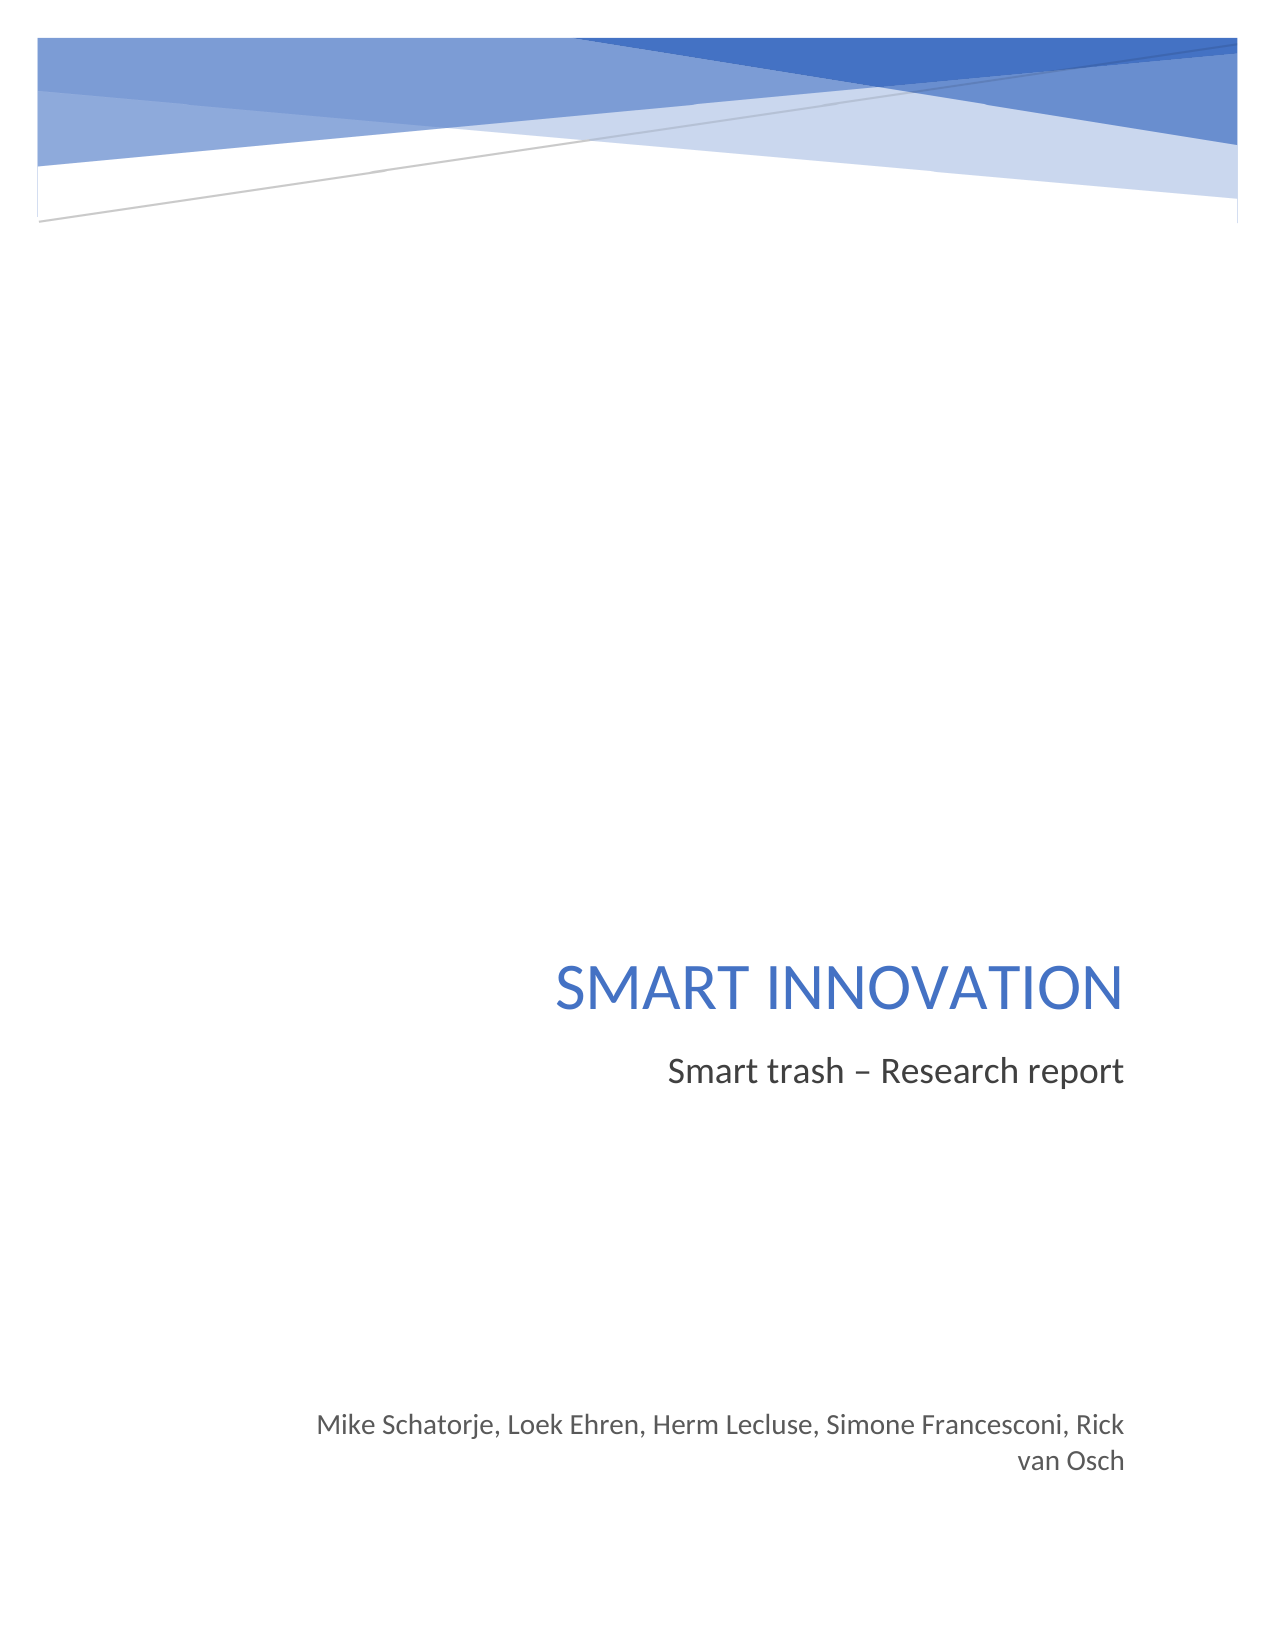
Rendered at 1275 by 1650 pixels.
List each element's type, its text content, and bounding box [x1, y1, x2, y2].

text Smart innovation [300, 945, 1125, 1026]
text Smart trash – Research report [300, 1047, 1125, 1093]
text Mike Schatorje, Loek Ehren, Herm Lecluse, Simone Francesconi, Rick van Osch [300, 1406, 1125, 1477]
